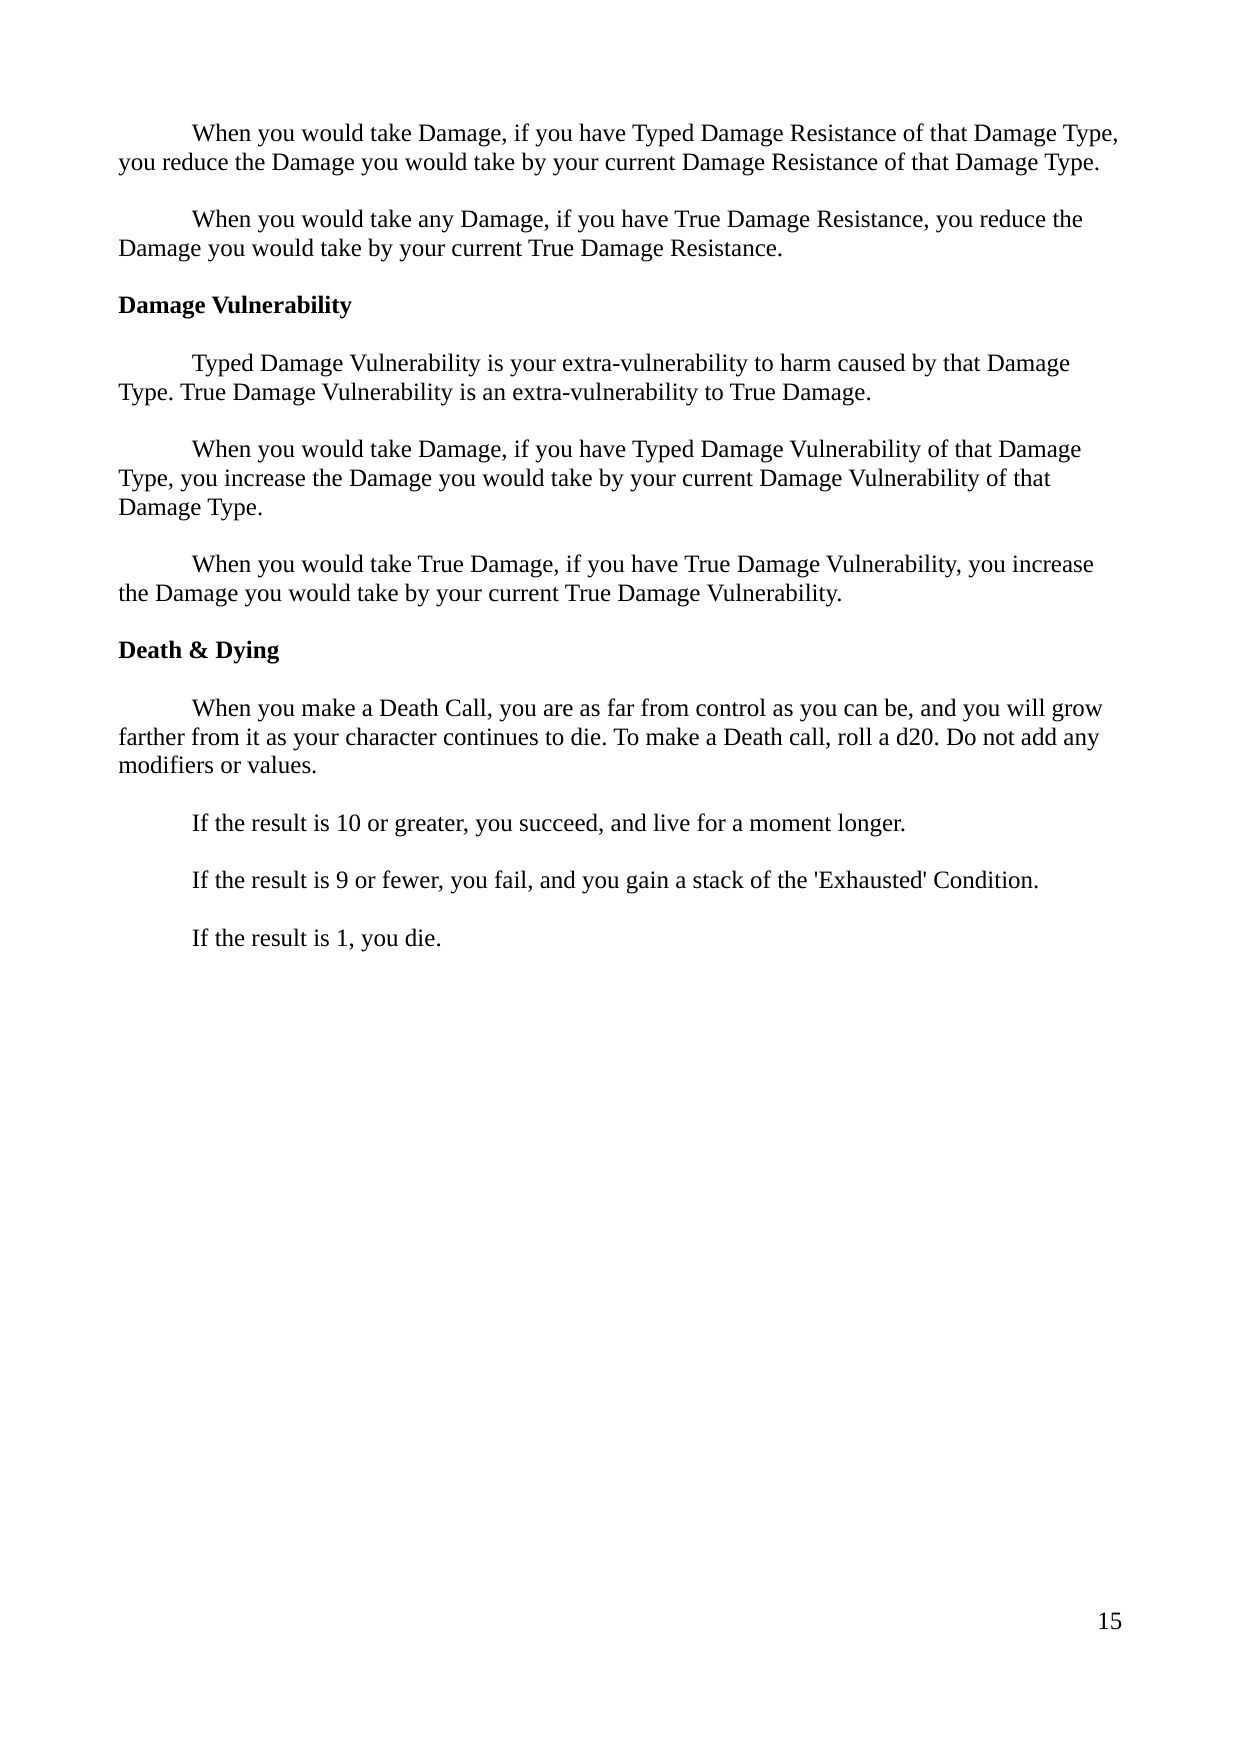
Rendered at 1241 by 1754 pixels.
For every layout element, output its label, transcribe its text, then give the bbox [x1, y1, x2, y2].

text Damage Vulnerability [118, 291, 1122, 319]
text When you make a Death Call, you are as far from control as you can be, and you will grow farther from it as your character continues to die. To make a Death call, roll a d20. Do not add any modifiers or values. If the result is 10 or greater, you succeed, and live for a moment longer. If the result is 9 or fewer, you fail, and you gain a stack of the 'Exhausted' Condition. If the result is 1, you die. [118, 693, 1122, 952]
text When you would take Damage, if you have Typed Damage Resistance of that Damage Type, you reduce the Damage you would take by your current Damage Resistance of that Damage Type. When you would take any Damage, if you have True Damage Resistance, you reduce the Damage you would take by your current True Damage Resistance. [118, 118, 1122, 262]
text Death & Dying [118, 636, 1122, 664]
text Typed Damage Vulnerability is your extra-vulnerability to harm caused by that Damage Type. True Damage Vulnerability is an extra-vulnerability to True Damage. When you would take Damage, if you have Typed Damage Vulnerability of that Damage Type, you increase the Damage you would take by your current Damage Vulnerability of that Damage Type. When you would take True Damage, if you have True Damage Vulnerability, you increase the Damage you would take by your current True Damage Vulnerability. [118, 348, 1122, 607]
